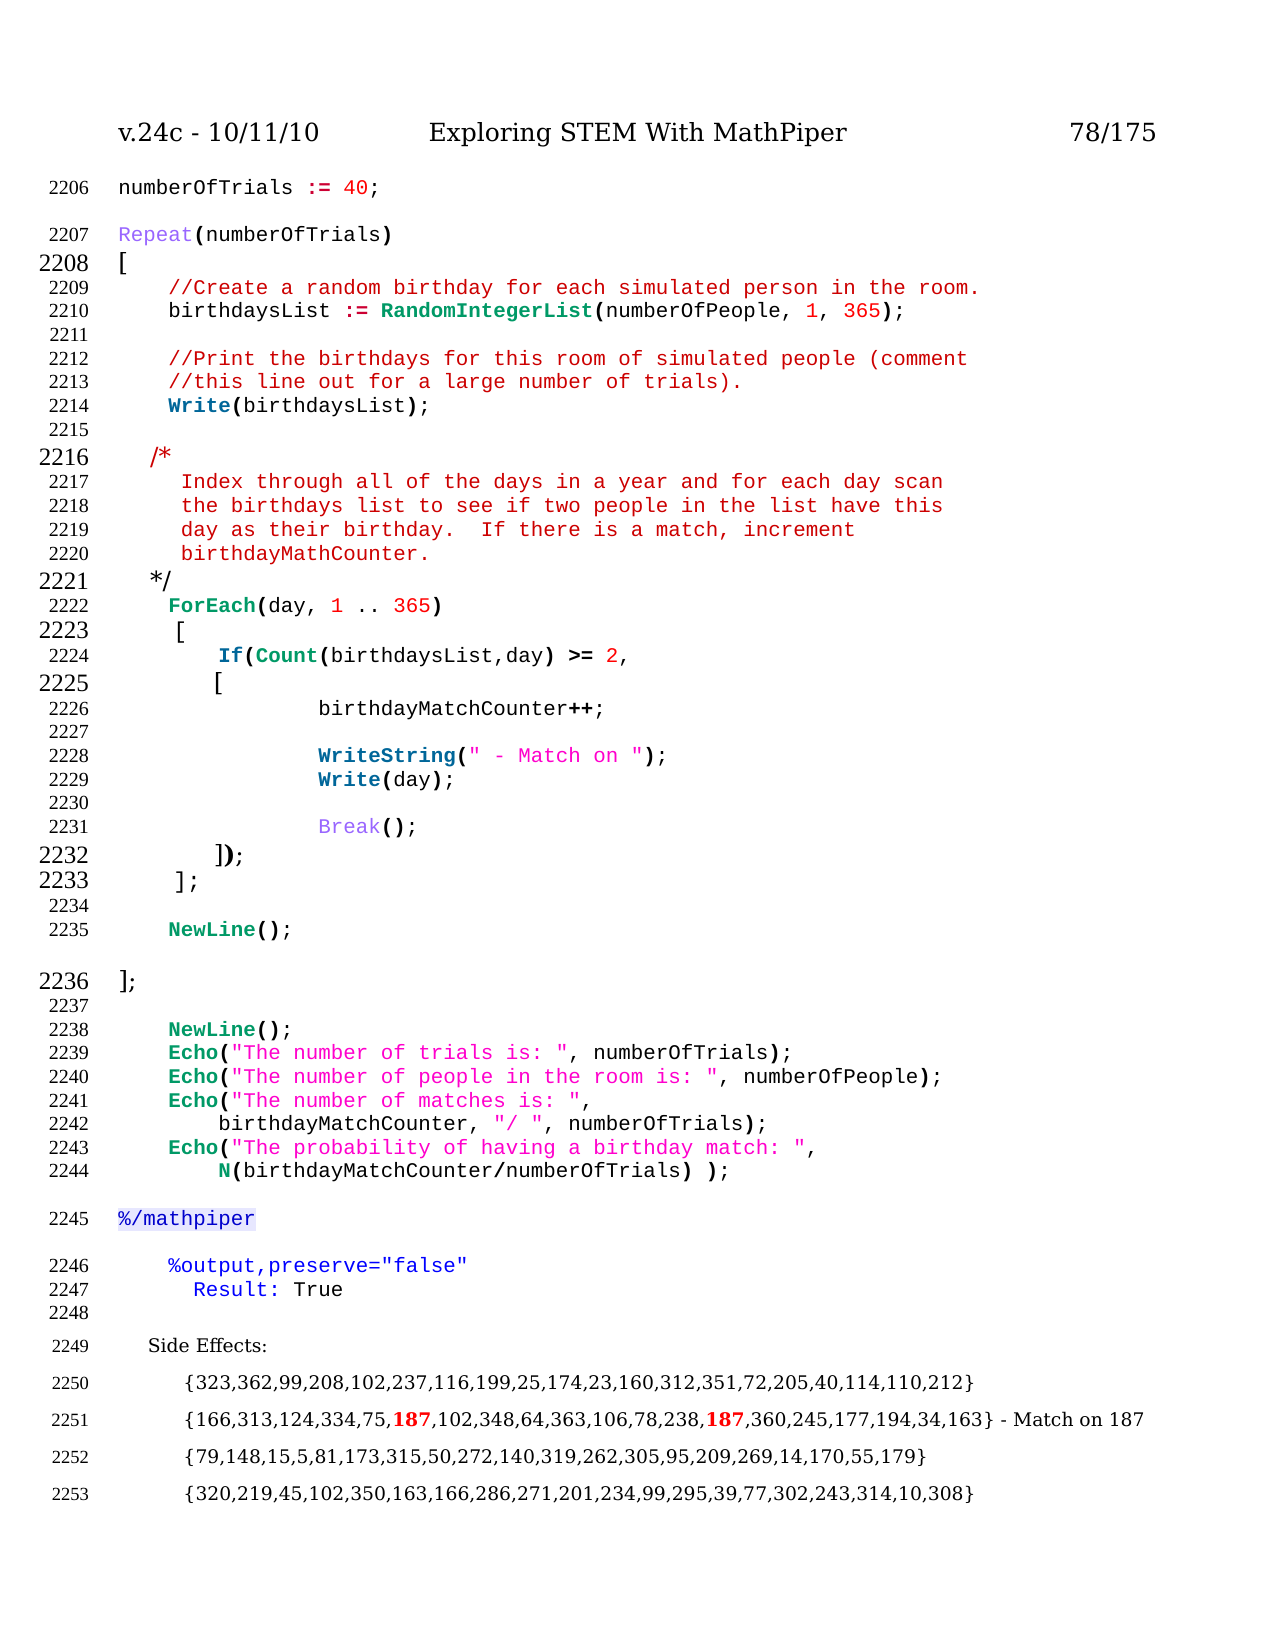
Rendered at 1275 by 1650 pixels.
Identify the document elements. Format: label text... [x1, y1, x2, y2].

text Write(birthdaysList); [118, 395, 1157, 419]
text {323,362,99,208,102,237,116,199,25,174,23,160,312,351,72,205,40,114,110,212} [148, 1372, 1157, 1394]
text day as their birthday. If there is a match, increment [118, 519, 1157, 542]
text birthdayMathCounter. [118, 542, 1157, 566]
text N(birthdayMatchCounter/numberOfTrials) ); [118, 1161, 1157, 1184]
text NewLine(); [118, 918, 1157, 942]
text NewLine(); [118, 1019, 1157, 1042]
text {166,313,124,334,75,187,102,348,64,363,106,78,238,187,360,245,177,194,34,163} - Match on 187 [148, 1409, 1157, 1431]
text numberOfTrials := 40; [118, 177, 1157, 200]
text Echo("The probability of having a birthday match: ", [118, 1137, 1157, 1161]
text Repeat(numberOfTrials) [118, 224, 1157, 248]
text /* [118, 442, 1157, 472]
text %output,preserve="false" [118, 1255, 1157, 1279]
text [ [118, 248, 1157, 277]
text WriteString(" - Match on "); [118, 745, 1157, 769]
text {79,148,15,5,81,173,315,50,272,140,319,262,305,95,209,269,14,170,55,179} [148, 1446, 1157, 1468]
text Echo("The number of people in the room is: ", numberOfPeople); [118, 1066, 1157, 1089]
text birthdayMatchCounter, "/ ", numberOfTrials); [118, 1113, 1157, 1137]
text //Print the birthdays for this room of simulated people (comment [118, 348, 1157, 371]
text the birthdays list to see if two people in the list have this [118, 495, 1157, 519]
text Side Effects: [148, 1335, 1157, 1357]
text birthdayMatchCounter++; [118, 698, 1157, 721]
text ForEach(day, 1 .. 365) [118, 595, 1157, 619]
text Index through all of the days in a year and for each day scan [118, 472, 1157, 495]
text %/mathpiper [118, 1208, 1157, 1231]
text ]; [118, 869, 1157, 895]
text Result: True [118, 1279, 1157, 1302]
text ]; [118, 966, 1157, 995]
text birthdaysList := RandomIntegerList(numberOfPeople, 1, 365); [118, 301, 1157, 324]
text {320,219,45,102,350,163,166,286,271,201,234,99,295,39,77,302,243,314,10,308} [148, 1483, 1157, 1504]
text [ [118, 619, 1157, 645]
text [ [118, 668, 1157, 698]
text //Create a random birthday for each simulated person in the room. [118, 277, 1157, 301]
text Break(); [118, 816, 1157, 839]
text Echo("The number of trials is: ", numberOfTrials); [118, 1042, 1157, 1066]
text */ [118, 566, 1157, 595]
text Write(day); [118, 769, 1157, 792]
text ]); [118, 839, 1157, 869]
text If(Count(birthdaysList,day) >= 2, [118, 645, 1157, 668]
text //this line out for a large number of trials). [118, 371, 1157, 395]
text Echo("The number of matches is: ", [118, 1089, 1157, 1113]
